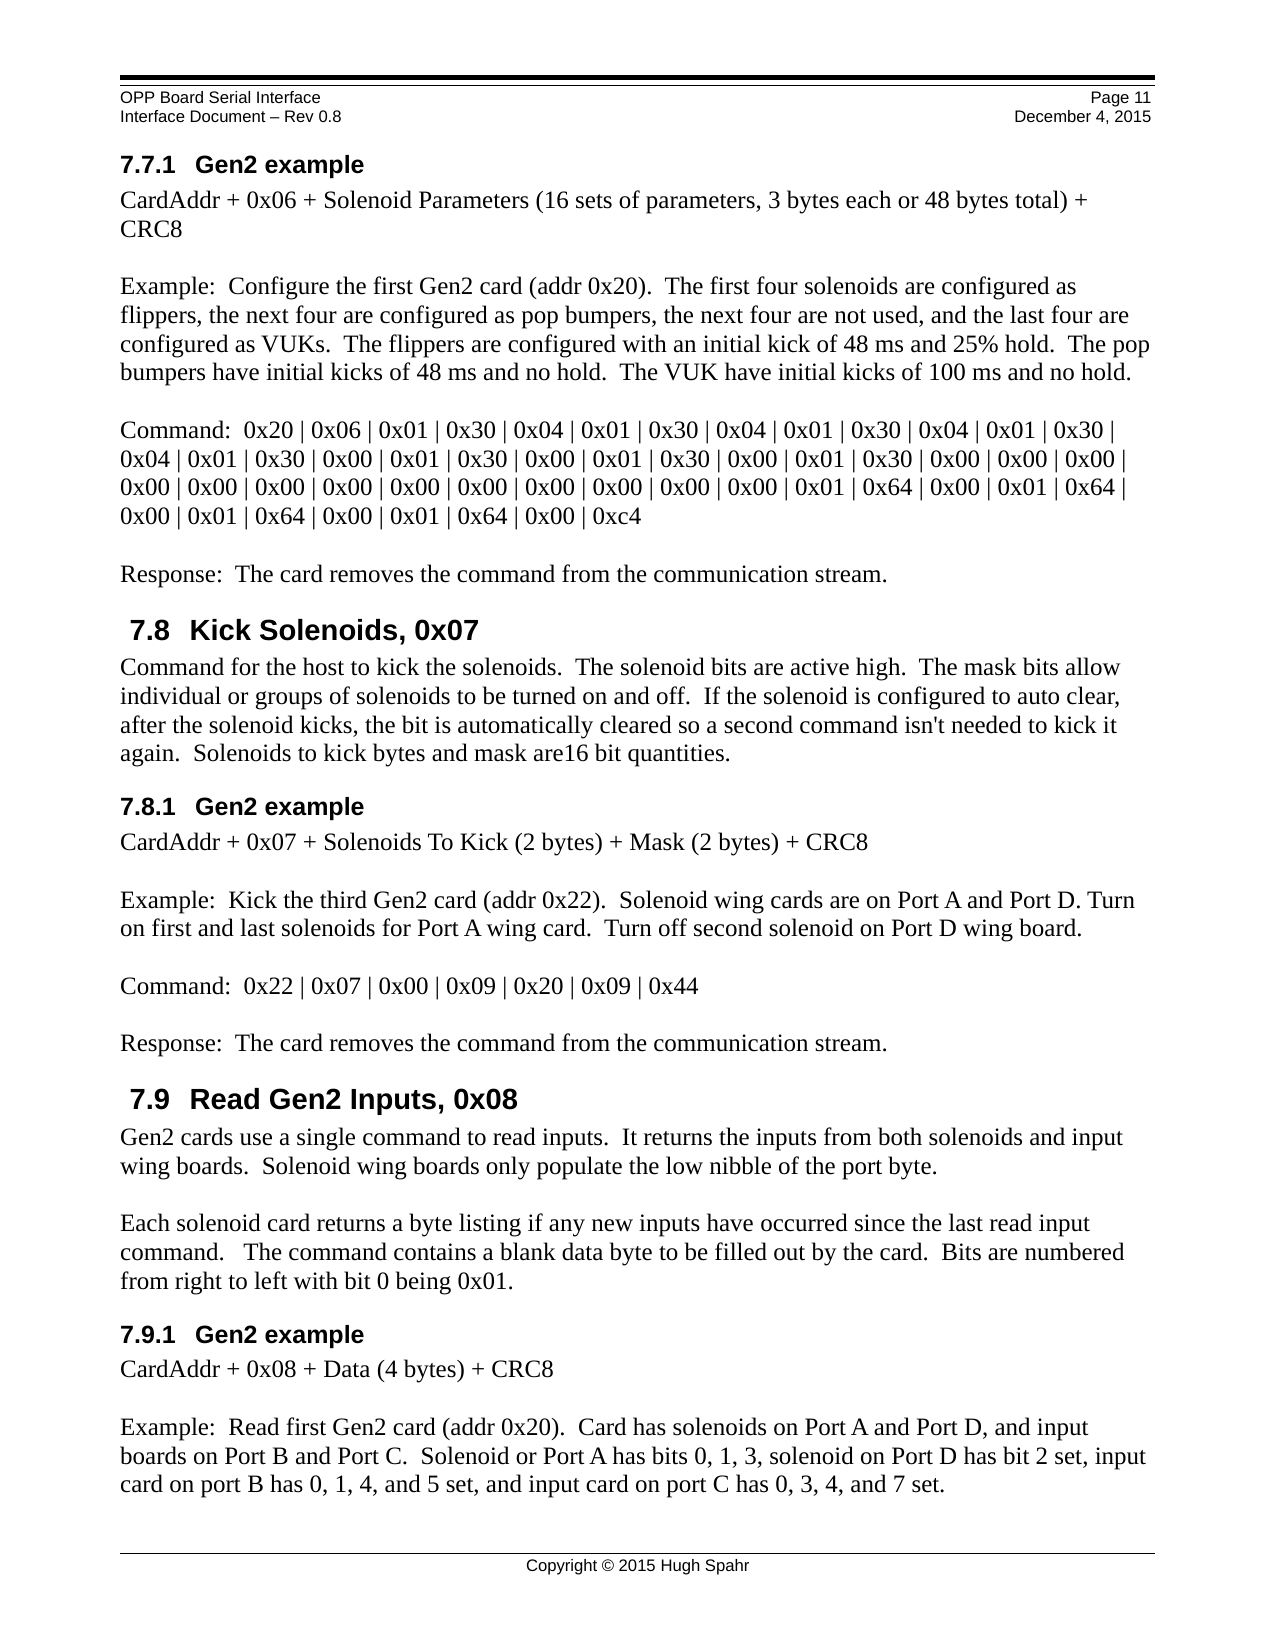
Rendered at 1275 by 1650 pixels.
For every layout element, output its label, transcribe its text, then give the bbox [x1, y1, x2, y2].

subtitle Kick Solenoids, 0x07 [129, 612, 1155, 646]
text Response: The card removes the command from the communication stream. [120, 1028, 1155, 1057]
text Example: Configure the first Gen2 card (addr 0x20). The first four solenoids are configured as flippers, the next four are configured as pop bumpers, the next four are not used, and the last four are configured as VUKs. The flippers are configured with an initial kick of 48 ms and 25% hold. The pop bumpers have initial kicks of 48 ms and no hold. The VUK have initial kicks of 100 ms and no hold. [120, 271, 1155, 386]
subtitle Read Gen2 Inputs, 0x08 [129, 1082, 1155, 1116]
text CardAddr + 0x08 + Data (4 bytes) + CRC8 [120, 1354, 1155, 1383]
text Command for the host to kick the solenoids. The solenoid bits are active high. The mask bits allow individual or groups of solenoids to be turned on and off. If the solenoid is configured to auto clear, after the solenoid kicks, the bit is automatically cleared so a second command isn't needed to kick it again. Solenoids to kick bytes and mask are16 bit quantities. [120, 652, 1155, 767]
text Example: Read first Gen2 card (addr 0x20). Card has solenoids on Port A and Port D, and input boards on Port B and Port C. Solenoid or Port A has bits 0, 1, 3, solenoid on Port D has bit 2 set, input card on port B has 0, 1, 4, and 5 set, and input card on port C has 0, 3, 4, and 7 set. [120, 1412, 1155, 1498]
text CardAddr + 0x06 + Solenoid Parameters (16 sets of parameters, 3 bytes each or 48 bytes total) + CRC8 [120, 185, 1155, 242]
subtitle Gen2 example [120, 1319, 1155, 1348]
subtitle Gen2 example [120, 150, 1155, 179]
subtitle Gen2 example [120, 792, 1155, 821]
text CardAddr + 0x07 + Solenoids To Kick (2 bytes) + Mask (2 bytes) + CRC8 [120, 827, 1155, 856]
text Gen2 cards use a single command to read inputs. It returns the inputs from both solenoids and input wing boards. Solenoid wing boards only populate the low nibble of the port byte. [120, 1122, 1155, 1179]
text Each solenoid card returns a byte listing if any new inputs have occurred since the last read input command. The command contains a blank data byte to be filled out by the card. Bits are numbered from right to left with bit 0 being 0x01. [120, 1208, 1155, 1294]
text Response: The card removes the command from the communication stream. [120, 559, 1155, 587]
text Command: 0x20 | 0x06 | 0x01 | 0x30 | 0x04 | 0x01 | 0x30 | 0x04 | 0x01 | 0x30 | 0x04 | 0x01 | 0x30 | 0x04 | 0x01 | 0x30 | 0x00 | 0x01 | 0x30 | 0x00 | 0x01 | 0x30 | 0x00 | 0x01 | 0x30 | 0x00 | 0x00 | 0x00 | 0x00 | 0x00 | 0x00 | 0x00 | 0x00 | 0x00 | 0x00 | 0x00 | 0x00 | 0x00 | 0x01 | 0x64 | 0x00 | 0x01 | 0x64 | 0x00 | 0x01 | 0x64 | 0x00 | 0x01 | 0x64 | 0x00 | 0xc4 [120, 415, 1155, 530]
text Command: 0x22 | 0x07 | 0x00 | 0x09 | 0x20 | 0x09 | 0x44 [120, 971, 1155, 1000]
text Example: Kick the third Gen2 card (addr 0x22). Solenoid wing cards are on Port A and Port D. Turn on first and last solenoids for Port A wing card. Turn off second solenoid on Port D wing board. [120, 885, 1155, 942]
